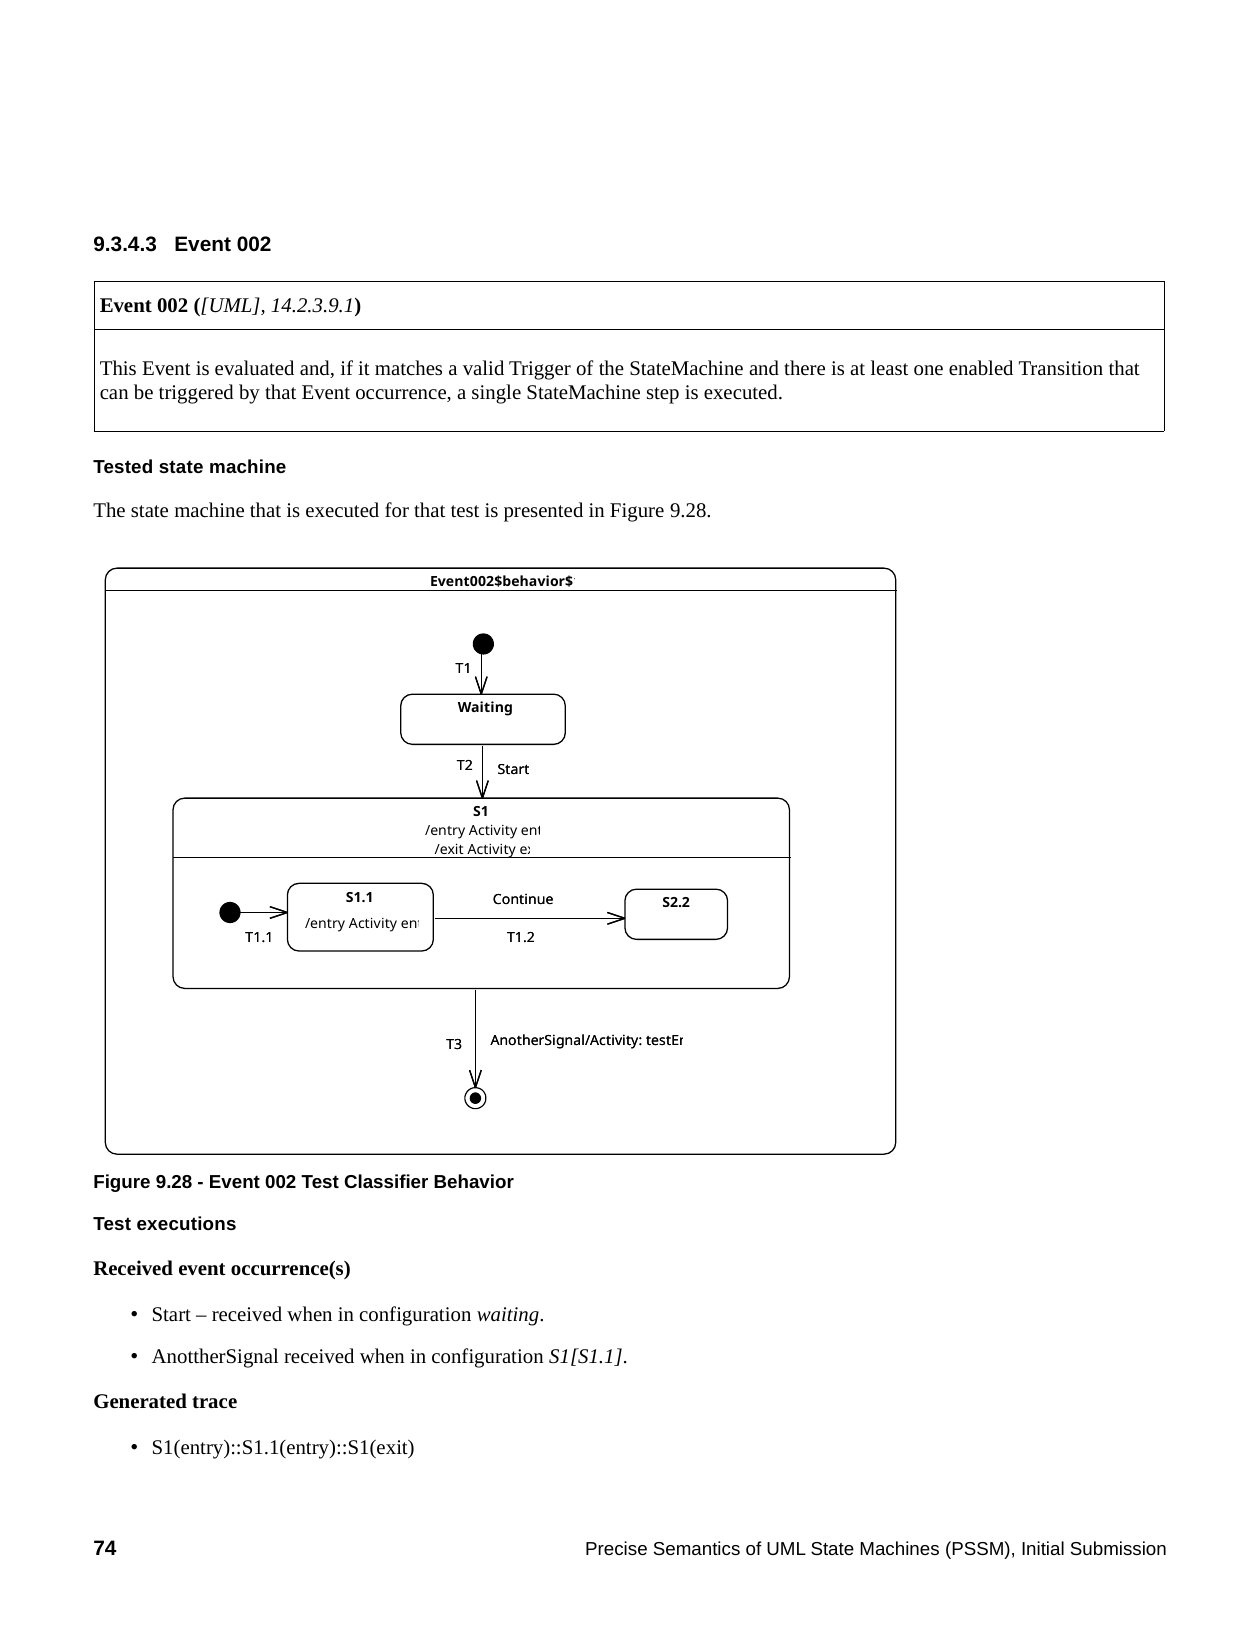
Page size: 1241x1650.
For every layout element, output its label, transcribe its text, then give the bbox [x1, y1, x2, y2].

subtitle Event 002 [93, 231, 1164, 256]
text Figure 9.28 - Event 002 Test Classifier Behavior [93, 556, 909, 1192]
text Received event occurrence(s) [93, 1256, 1164, 1280]
table_header Event 002 ([UML], 14.2.3.9.1) [95, 282, 1164, 329]
text The state machine that is executed for that test is presented in Figure 9.28. [93, 498, 1164, 522]
list S1(entry)::S1.1(entry)::S1(exit) [131, 1434, 1164, 1459]
table_cell This Event is evaluated and, if it matches a valid Trigger of the StateMachine and there is at least one enabled Transition that can be triggered by that Event occurrence, a single StateMachine step is executed. [95, 330, 1164, 431]
text Generated trace [93, 1389, 1164, 1413]
subtitle Tested state machine [93, 456, 1164, 477]
list AnottherSignal received when in configuration S1[S1.1]. [131, 1343, 1164, 1368]
list Start – received when in configuration waiting. [131, 1301, 1164, 1326]
subtitle Test executions [93, 543, 1164, 1235]
